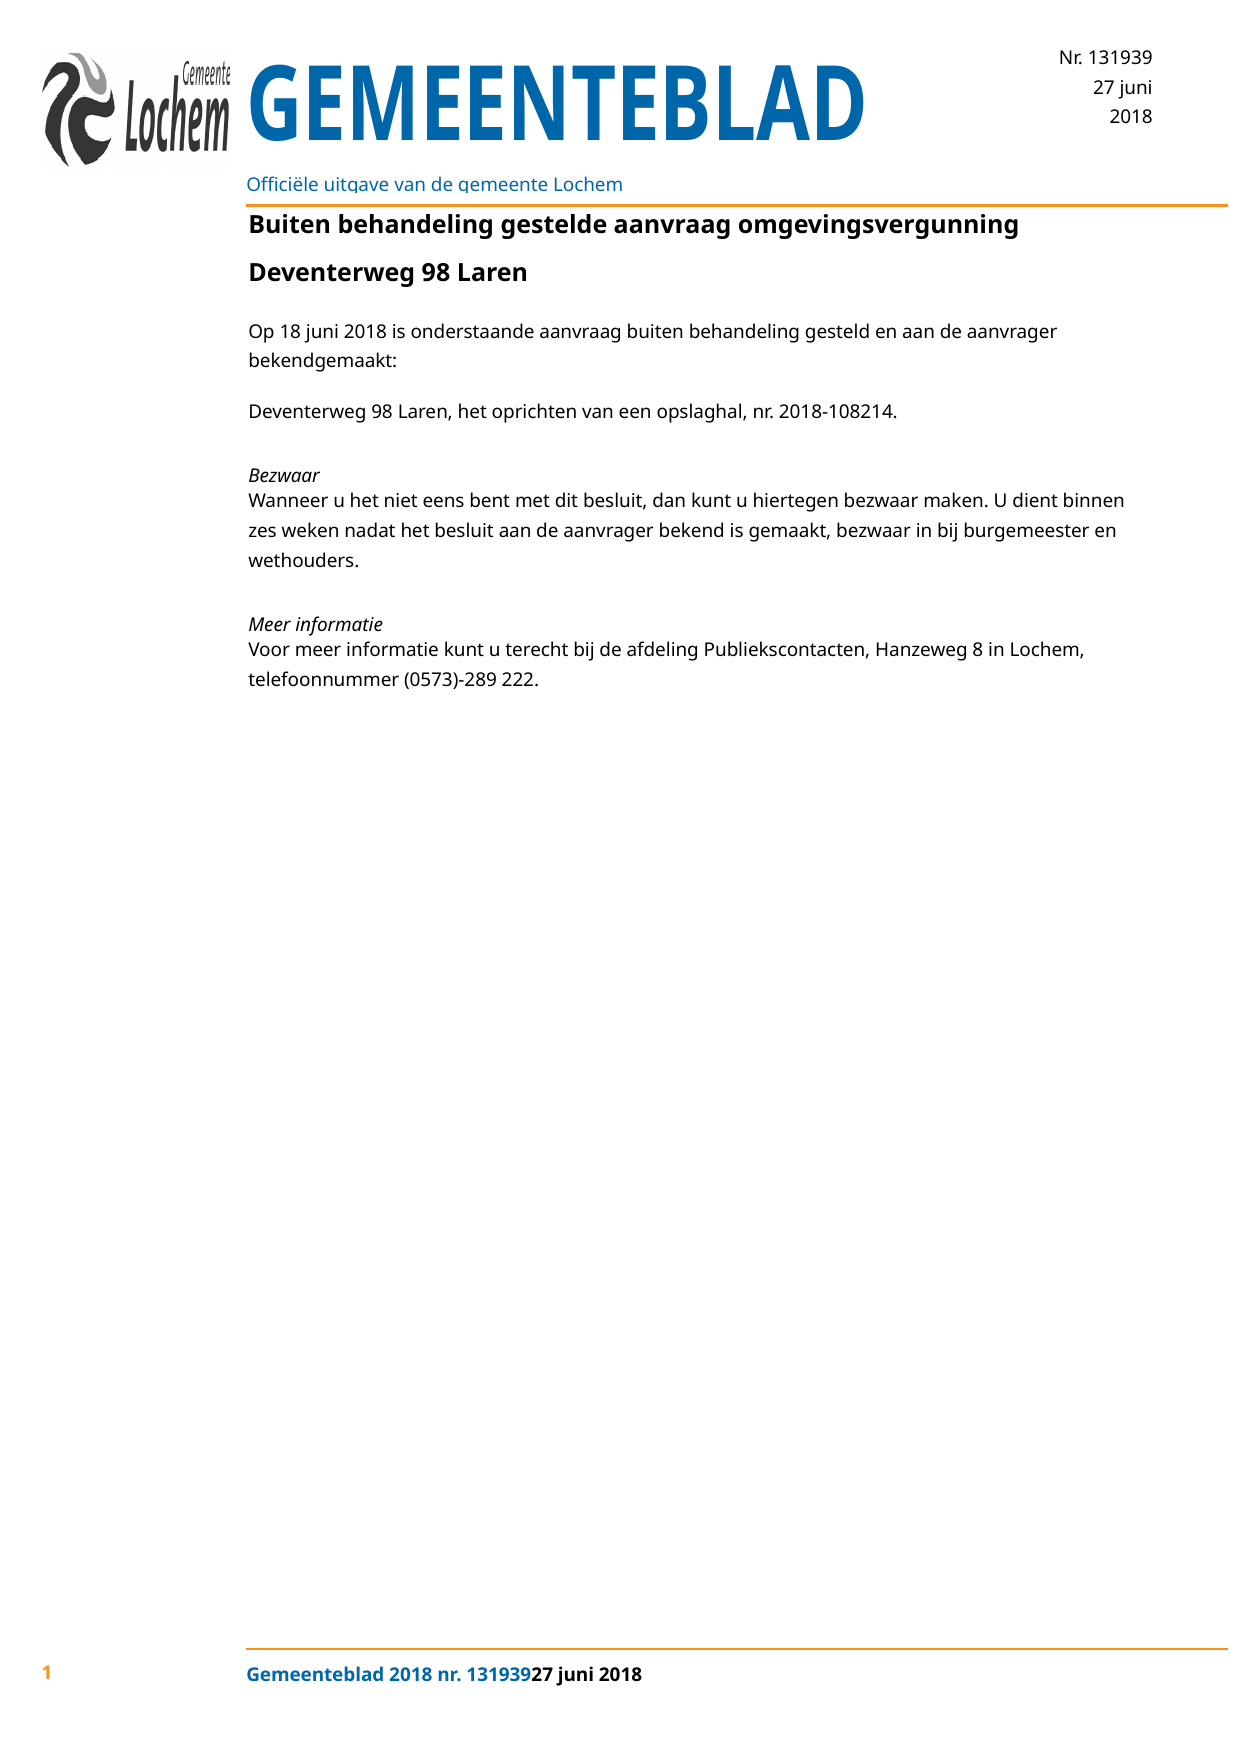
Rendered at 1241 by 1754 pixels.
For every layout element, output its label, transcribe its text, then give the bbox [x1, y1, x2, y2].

text Meer informatie [248, 611, 1152, 636]
text Bezwaar [248, 462, 1152, 488]
text Op 18 juni 2018 is onderstaande aanvraag buiten behandeling gesteld en aan de aanvrager bekendgemaakt: [248, 318, 1152, 373]
text Buiten behandeling gestelde aanvraag omgevingsvergunning Deventerweg 98 Laren [248, 207, 1152, 288]
picture [41, 47, 231, 172]
text Wanneer u het niet eens bent met dit besluit, dan kunt u hiertegen bezwaar maken. U dient binnen zes weken nadat het besluit aan de aanvrager bekend is gemaakt, bezwaar in bij burgemeester en wethouders. [248, 488, 1152, 572]
text Voor meer informatie kunt u terecht bij de afdeling Publiekscontacten, Hanzeweg 8 in Lochem, telefoonnummer (0573)-289 222. [248, 636, 1152, 692]
text Deventerweg 98 Laren, het oprichten van een opslaghal, nr. 2018-108214. [248, 398, 1152, 424]
